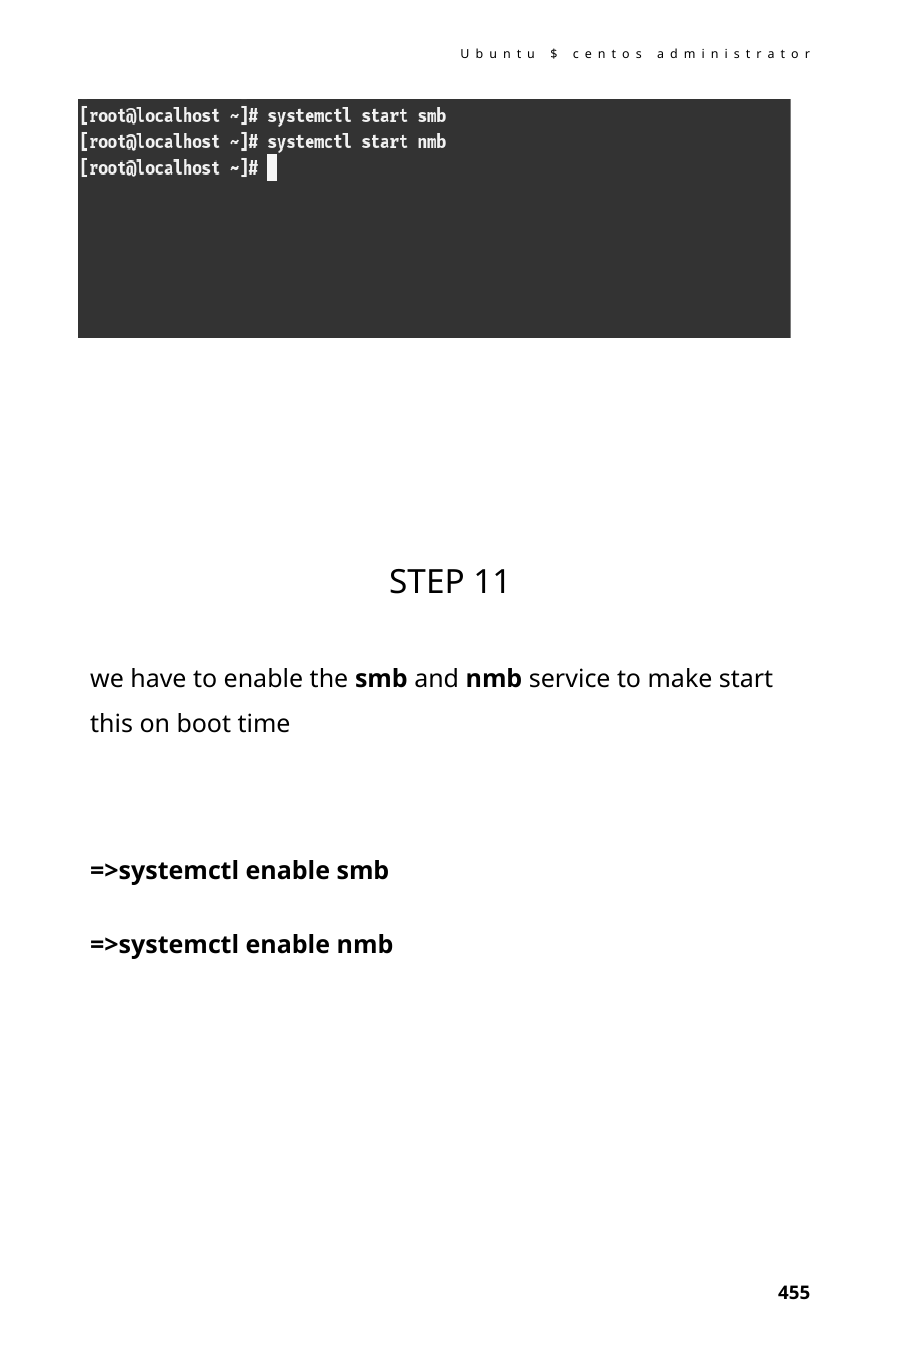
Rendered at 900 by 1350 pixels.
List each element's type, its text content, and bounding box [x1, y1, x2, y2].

text we have to enable the smb and nmb service to make start this on boot time [90, 661, 810, 739]
text =>systemctl enable smb [90, 853, 810, 887]
text STEP 11 [90, 558, 810, 603]
picture [78, 99, 791, 338]
text =>systemctl enable nmb [90, 927, 810, 961]
